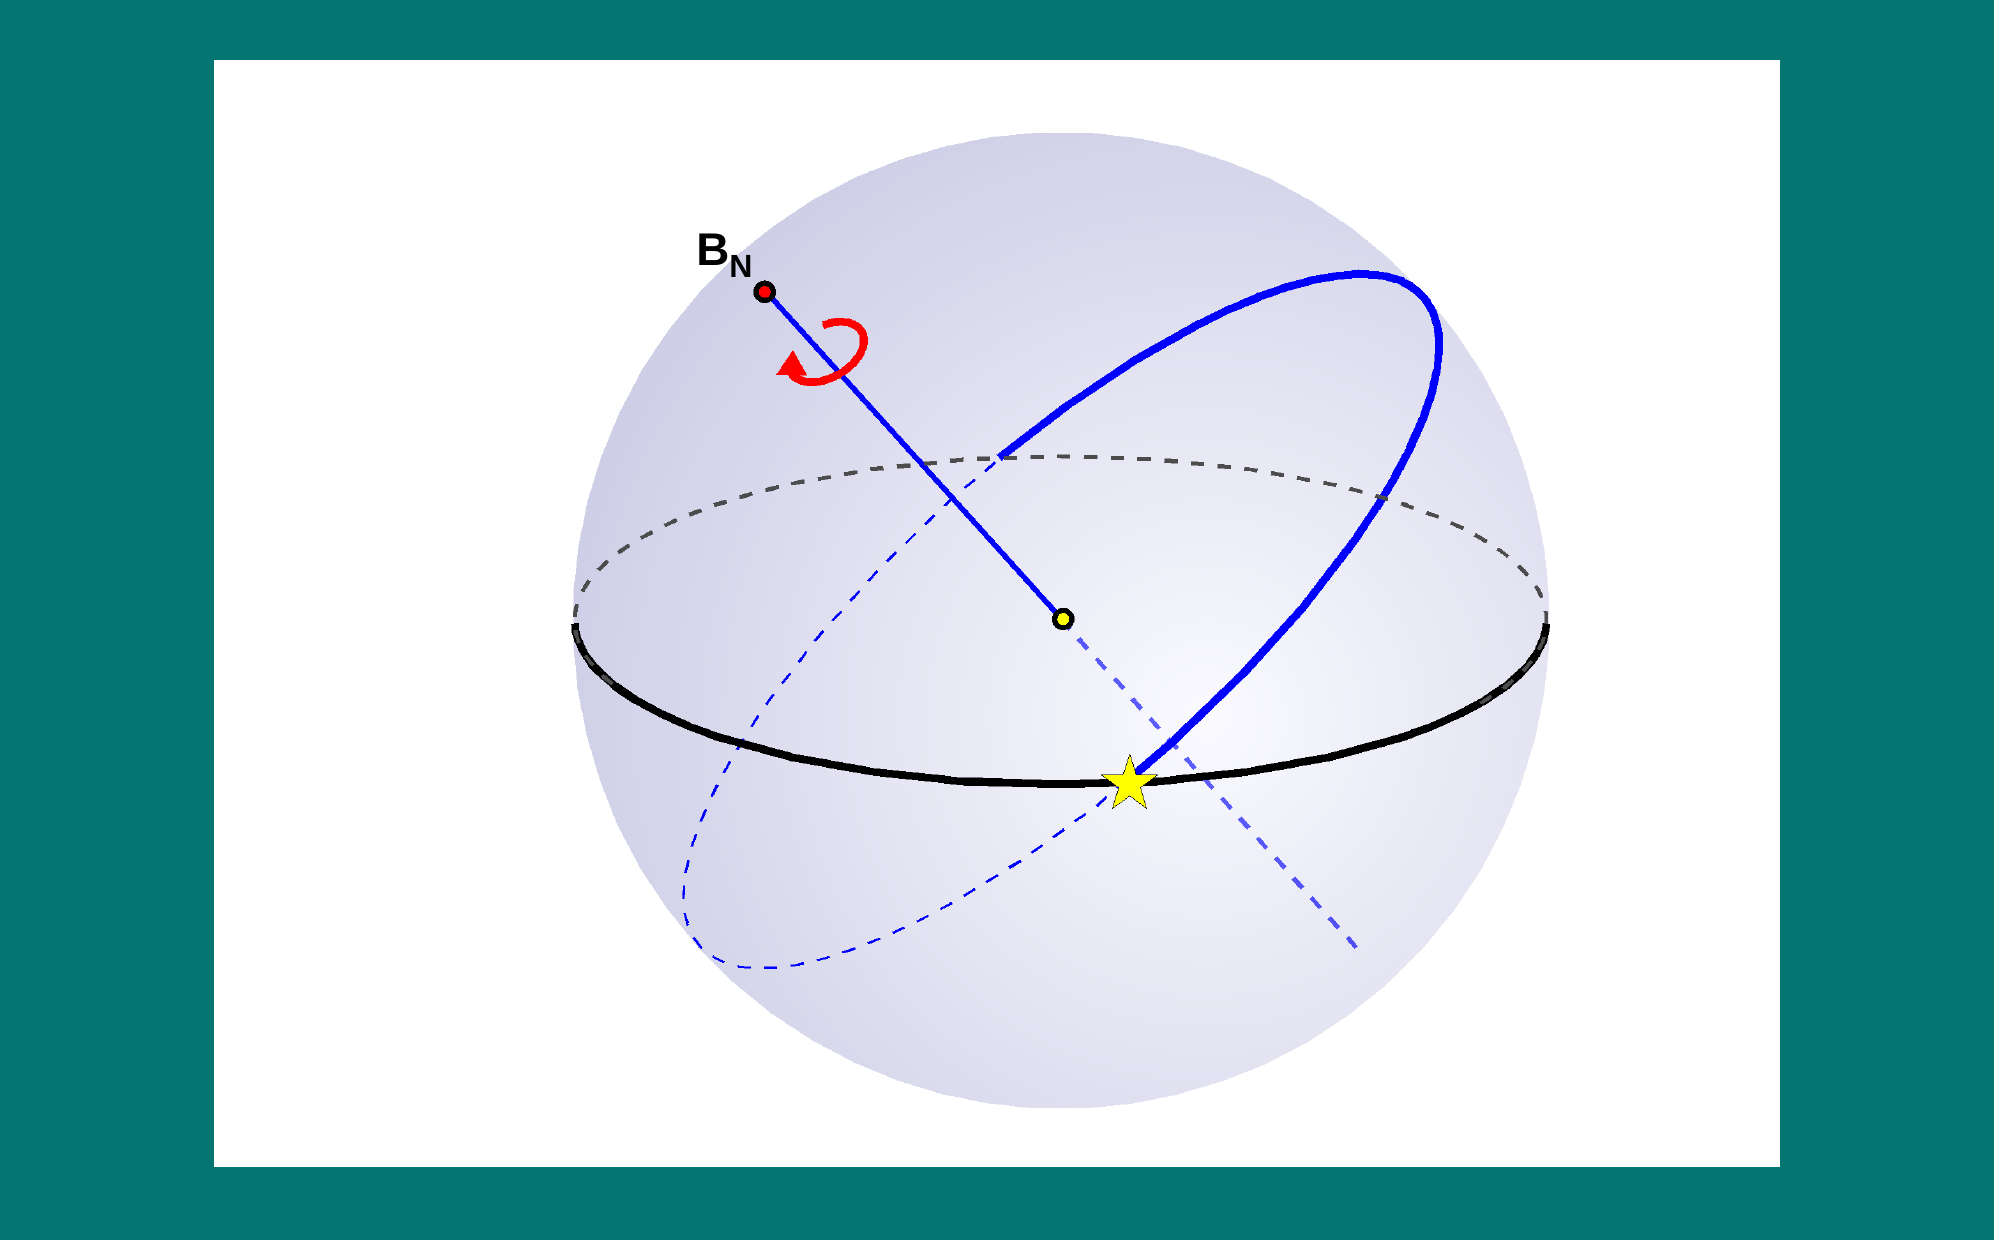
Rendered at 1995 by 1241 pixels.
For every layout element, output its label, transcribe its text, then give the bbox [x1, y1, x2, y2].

text_box BN [681, 216, 768, 292]
picture [214, 60, 1780, 1168]
